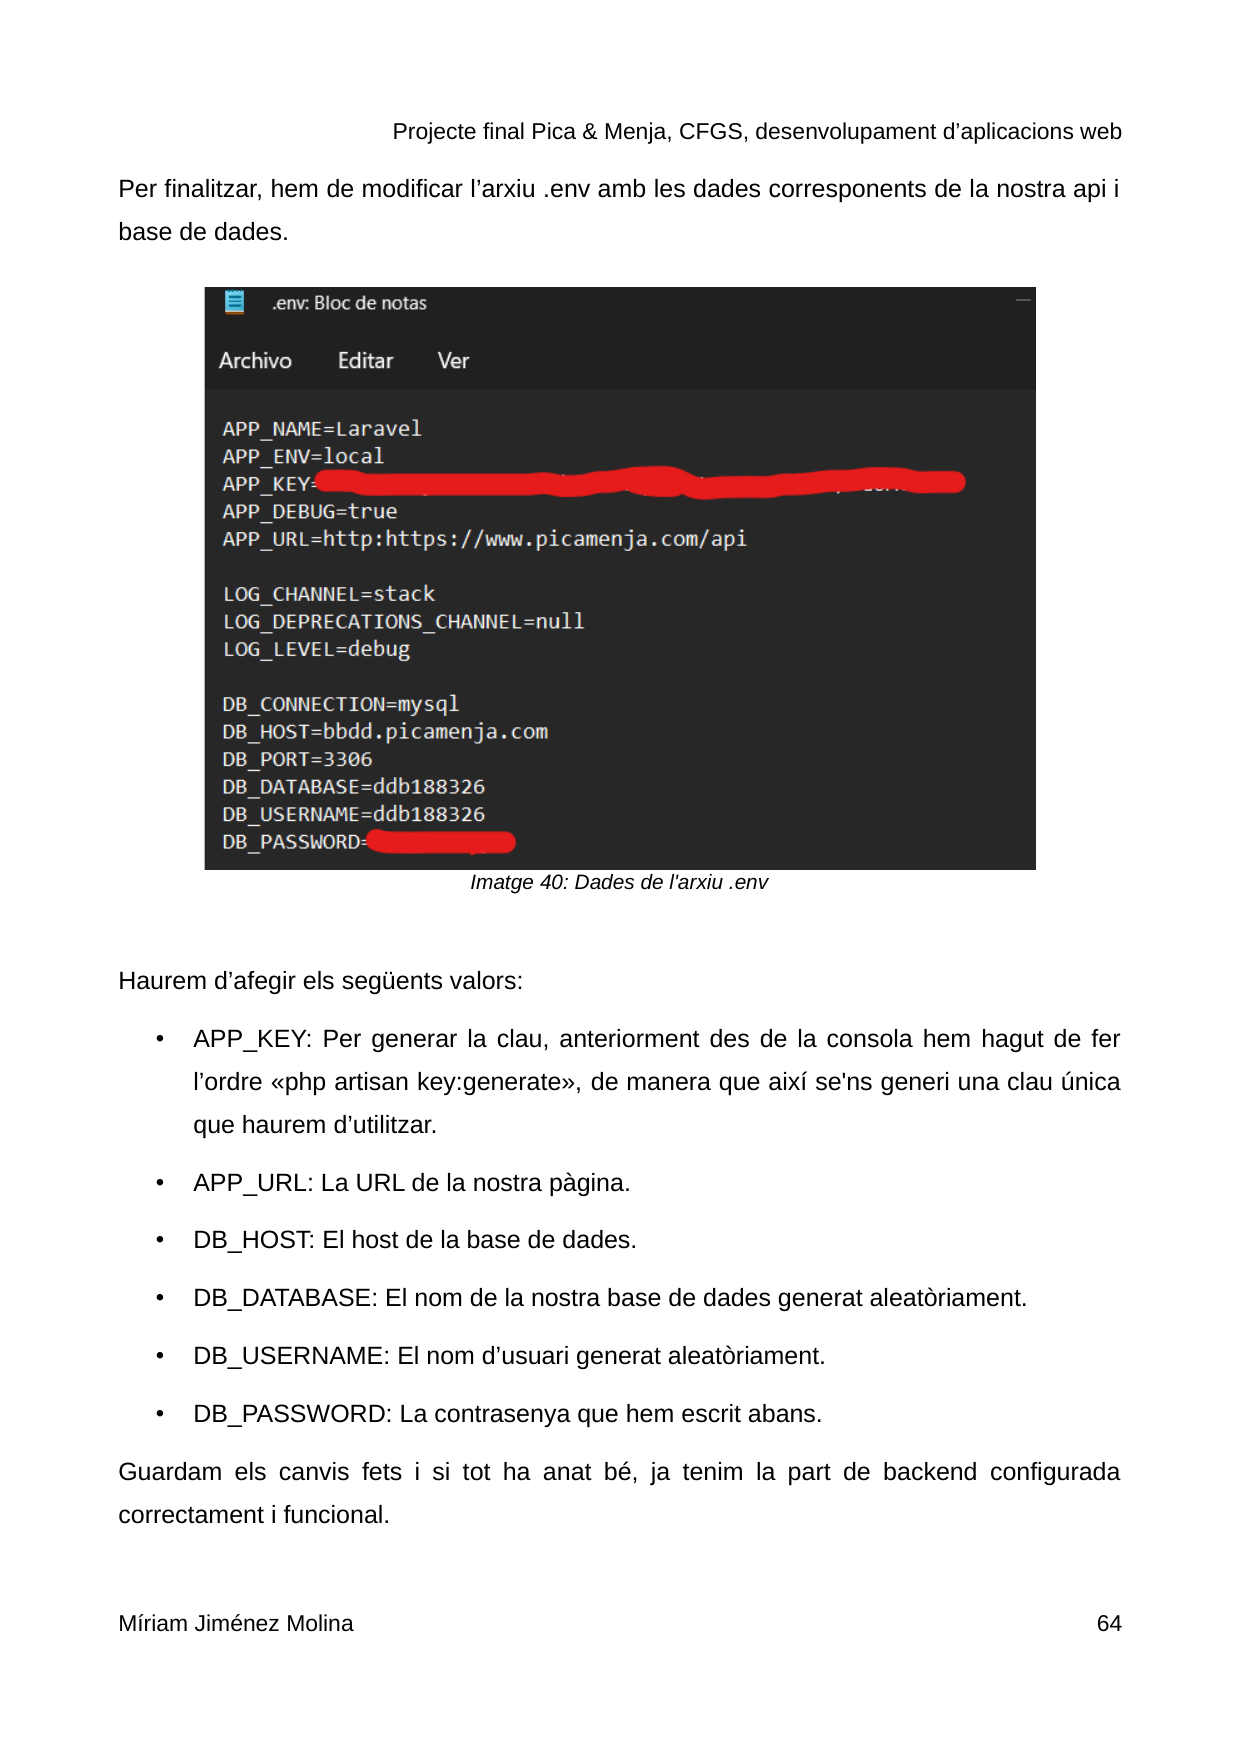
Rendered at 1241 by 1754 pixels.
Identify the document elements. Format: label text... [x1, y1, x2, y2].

picture [204, 287, 1036, 870]
text Haurem d’afegir els següents valors: [118, 966, 1122, 994]
list DB_USERNAME: El nom d’usuari generat aleatòriament. [156, 1341, 1122, 1370]
list DB_DATABASE: El nom de la nostra base de dades generat aleatòriament. [156, 1283, 1122, 1312]
list DB_PASSWORD: La contrasenya que hem escrit abans. [156, 1399, 1122, 1428]
list APP_KEY: Per generar la clau, anteriorment des de la consola hem hagut de fer l’ordre «php artisan key:generate», de manera que així se'ns generi una clau única que haurem d’utilitzar. [156, 1023, 1122, 1139]
list APP_URL: La URL de la nostra pàgina. [156, 1168, 1122, 1196]
list DB_HOST: El host de la base de dades. [156, 1225, 1122, 1254]
text Guardam els canvis fets i si tot ha anat bé, ja tenim la part de backend configurada correctament i funcional. [118, 1457, 1122, 1528]
text Imatge 40: Dades de l'arxiu .env [204, 870, 1036, 894]
text Per finalitzar, hem de modificar l’arxiu .env amb les dades corresponents de la nostra api i base de dades. [118, 174, 1122, 246]
